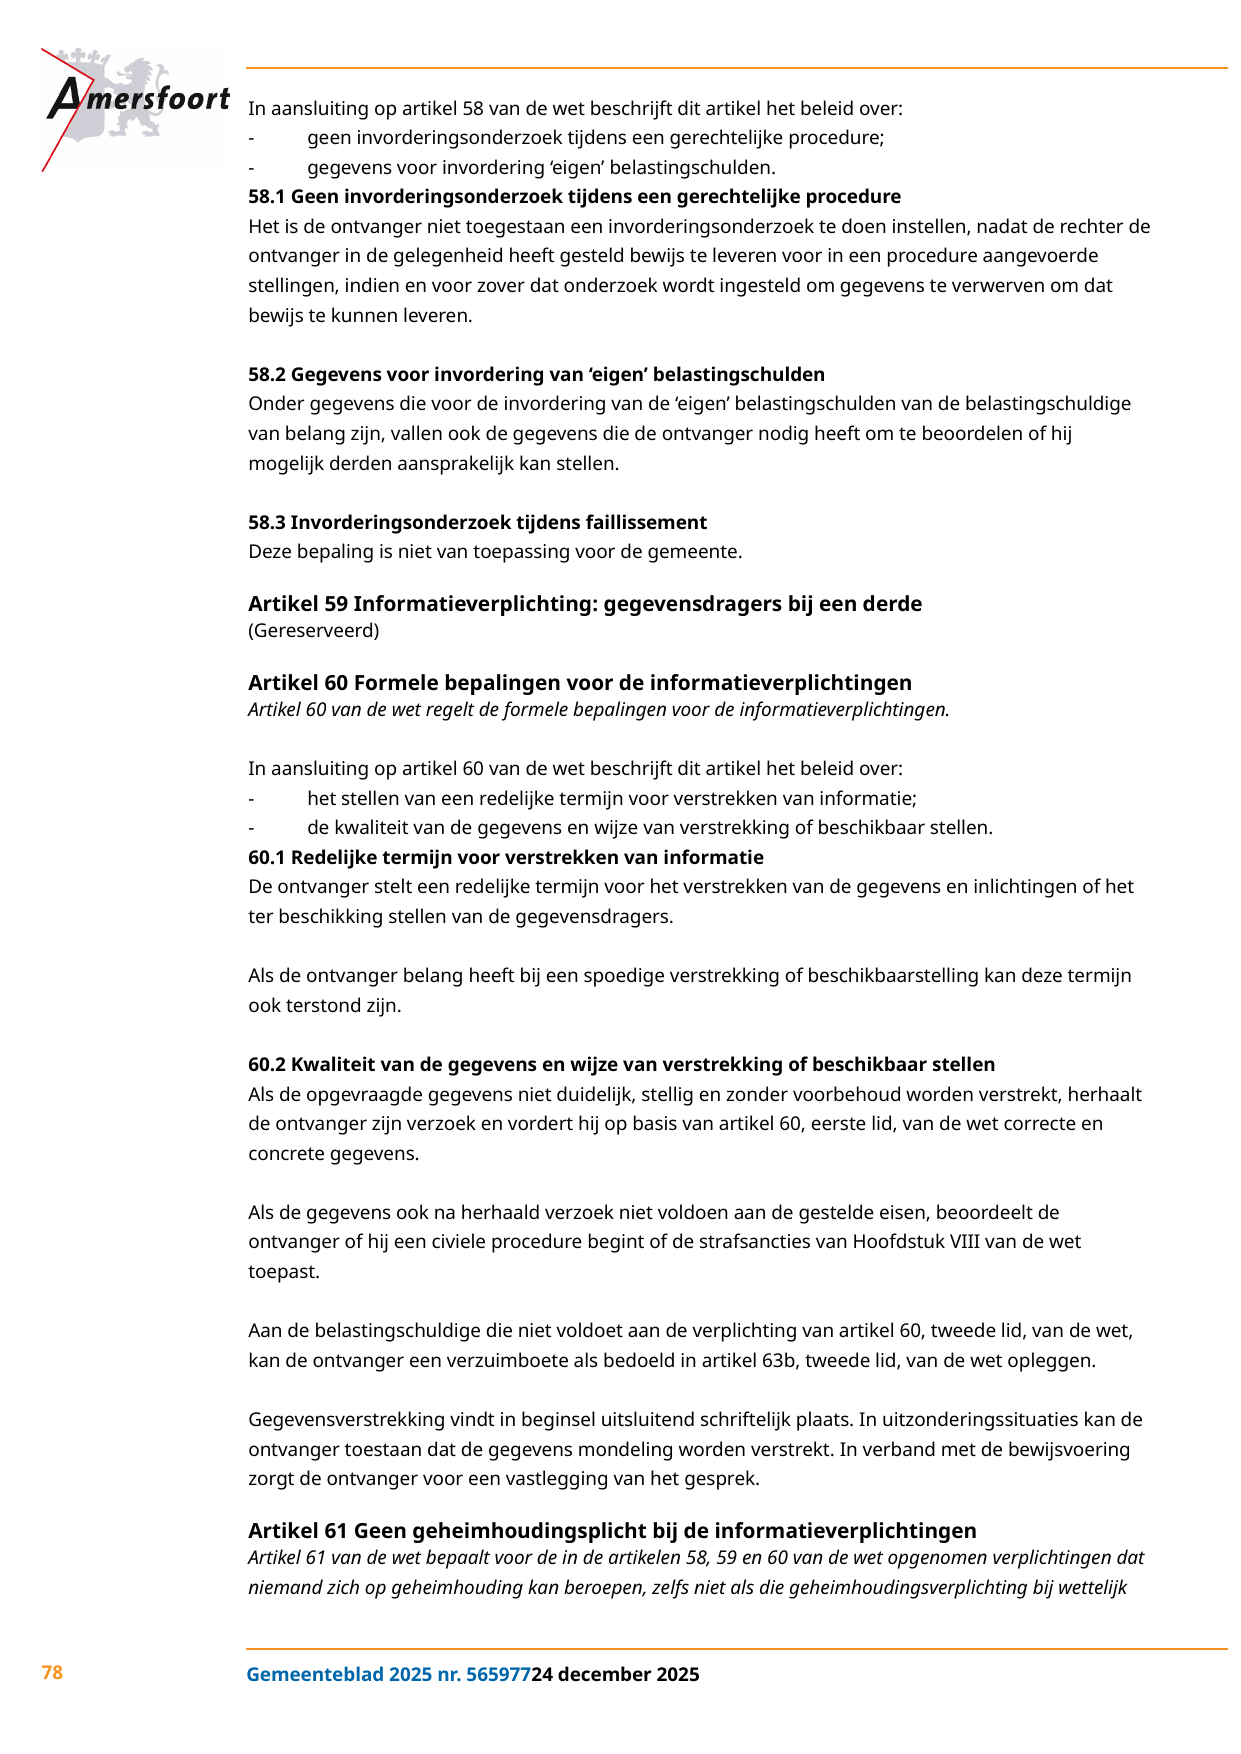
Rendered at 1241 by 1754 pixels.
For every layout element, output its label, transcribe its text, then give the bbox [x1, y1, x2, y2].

text Artikel 60 van de wet regelt de formele bepalingen voor de informatieverplichtingen. [248, 696, 1152, 722]
text Als de ontvanger belang heeft bij een spoedige verstrekking of beschikbaarstelling kan deze termijn ook terstond zijn. [248, 962, 1152, 1018]
text Als de gegevens ook na herhaald verzoek niet voldoen aan de gestelde eisen, beoordeelt de ontvanger of hij een civiele procedure begint of de strafsancties van Hoofdstuk VIII van de wet toepast. [248, 1199, 1152, 1284]
text Artikel 59 Informatieverplichting: gegevensdragers bij een derde [248, 589, 1152, 617]
list de kwaliteit van de gegevens en wijze van verstrekking of beschikbaar stellen. [248, 814, 1152, 840]
text De ontvanger stelt een redelijke termijn voor het verstrekken van de gegevens en inlichtingen of het ter beschikking stellen van de gegevensdragers. [248, 874, 1152, 929]
text Het is de ontvanger niet toegestaan een invorderingsonderzoek te doen instellen, nadat de rechter de ontvanger in de gelegenheid heeft gesteld bewijs te leveren voor in een procedure aangevoerde stellingen, indien en voor zover dat onderzoek wordt ingesteld om gegevens te verwerven om dat bewijs te kunnen leveren. [248, 213, 1152, 328]
text 58.1 Geen invorderingsonderzoek tijdens een gerechtelijke procedure [248, 183, 1152, 209]
text 60.2 Kwaliteit van de gegevens en wijze van verstrekking of beschikbaar stellen [248, 1051, 1152, 1077]
text Gegevensverstrekking vindt in beginsel uitsluitend schriftelijk plaats. In uitzonderingssituaties kan de ontvanger toestaan dat de gegevens mondeling worden verstrekt. In verband met de bewijsvoering zorgt de ontvanger voor een vastlegging van het gesprek. [248, 1406, 1152, 1491]
list geen invorderingsonderzoek tijdens een gerechtelijke procedure; [248, 124, 1152, 150]
text 60.1 Redelijke termijn voor verstrekken van informatie [248, 844, 1152, 870]
text In aansluiting op artikel 60 van de wet beschrijft dit artikel het beleid over: [248, 755, 1152, 781]
text Deze bepaling is niet van toepassing voor de gemeente. [248, 538, 1152, 564]
text Als de opgevraagde gegevens niet duidelijk, stellig en zonder voorbehoud worden verstrekt, herhaalt de ontvanger zijn verzoek en vordert hij op basis van artikel 60, eerste lid, van de wet correcte en concrete gegevens. [248, 1081, 1152, 1166]
picture [41, 47, 231, 172]
list gegevens voor invordering ‘eigen’ belastingschulden. [248, 154, 1152, 180]
text Artikel 61 van de wet bepaalt voor de in de artikelen 58, 59 en 60 van de wet opgenomen verplichtingen dat niemand zich op geheimhouding kan beroepen, zelfs niet als die geheimhoudingsverplichting bij wettelijk [248, 1544, 1152, 1599]
text 58.3 Invorderingsonderzoek tijdens faillissement [248, 509, 1152, 535]
list het stellen van een redelijke termijn voor verstrekken van informatie; [248, 785, 1152, 811]
text 58.2 Gegevens voor invordering van ‘eigen’ belastingschulden [248, 361, 1152, 387]
text Artikel 61 Geen geheimhoudingsplicht bij de informatieverplichtingen [248, 1516, 1152, 1544]
text In aansluiting op artikel 58 van de wet beschrijft dit artikel het beleid over: [248, 95, 1152, 121]
text (Gereserveerd) [248, 617, 1152, 643]
text Aan de belastingschuldige die niet voldoet aan de verplichting van artikel 60, tweede lid, van de wet, kan de ontvanger een verzuimboete als bedoeld in artikel 63b, tweede lid, van de wet opleggen. [248, 1317, 1152, 1373]
text Onder gegevens die voor de invordering van de ‘eigen’ belastingschulden van de belastingschuldige van belang zijn, vallen ook de gegevens die de ontvanger nodig heeft om te beoordelen of hij mogelijk derden aansprakelijk kan stellen. [248, 391, 1152, 476]
text Artikel 60 Formele bepalingen voor de informatieverplichtingen [248, 668, 1152, 696]
